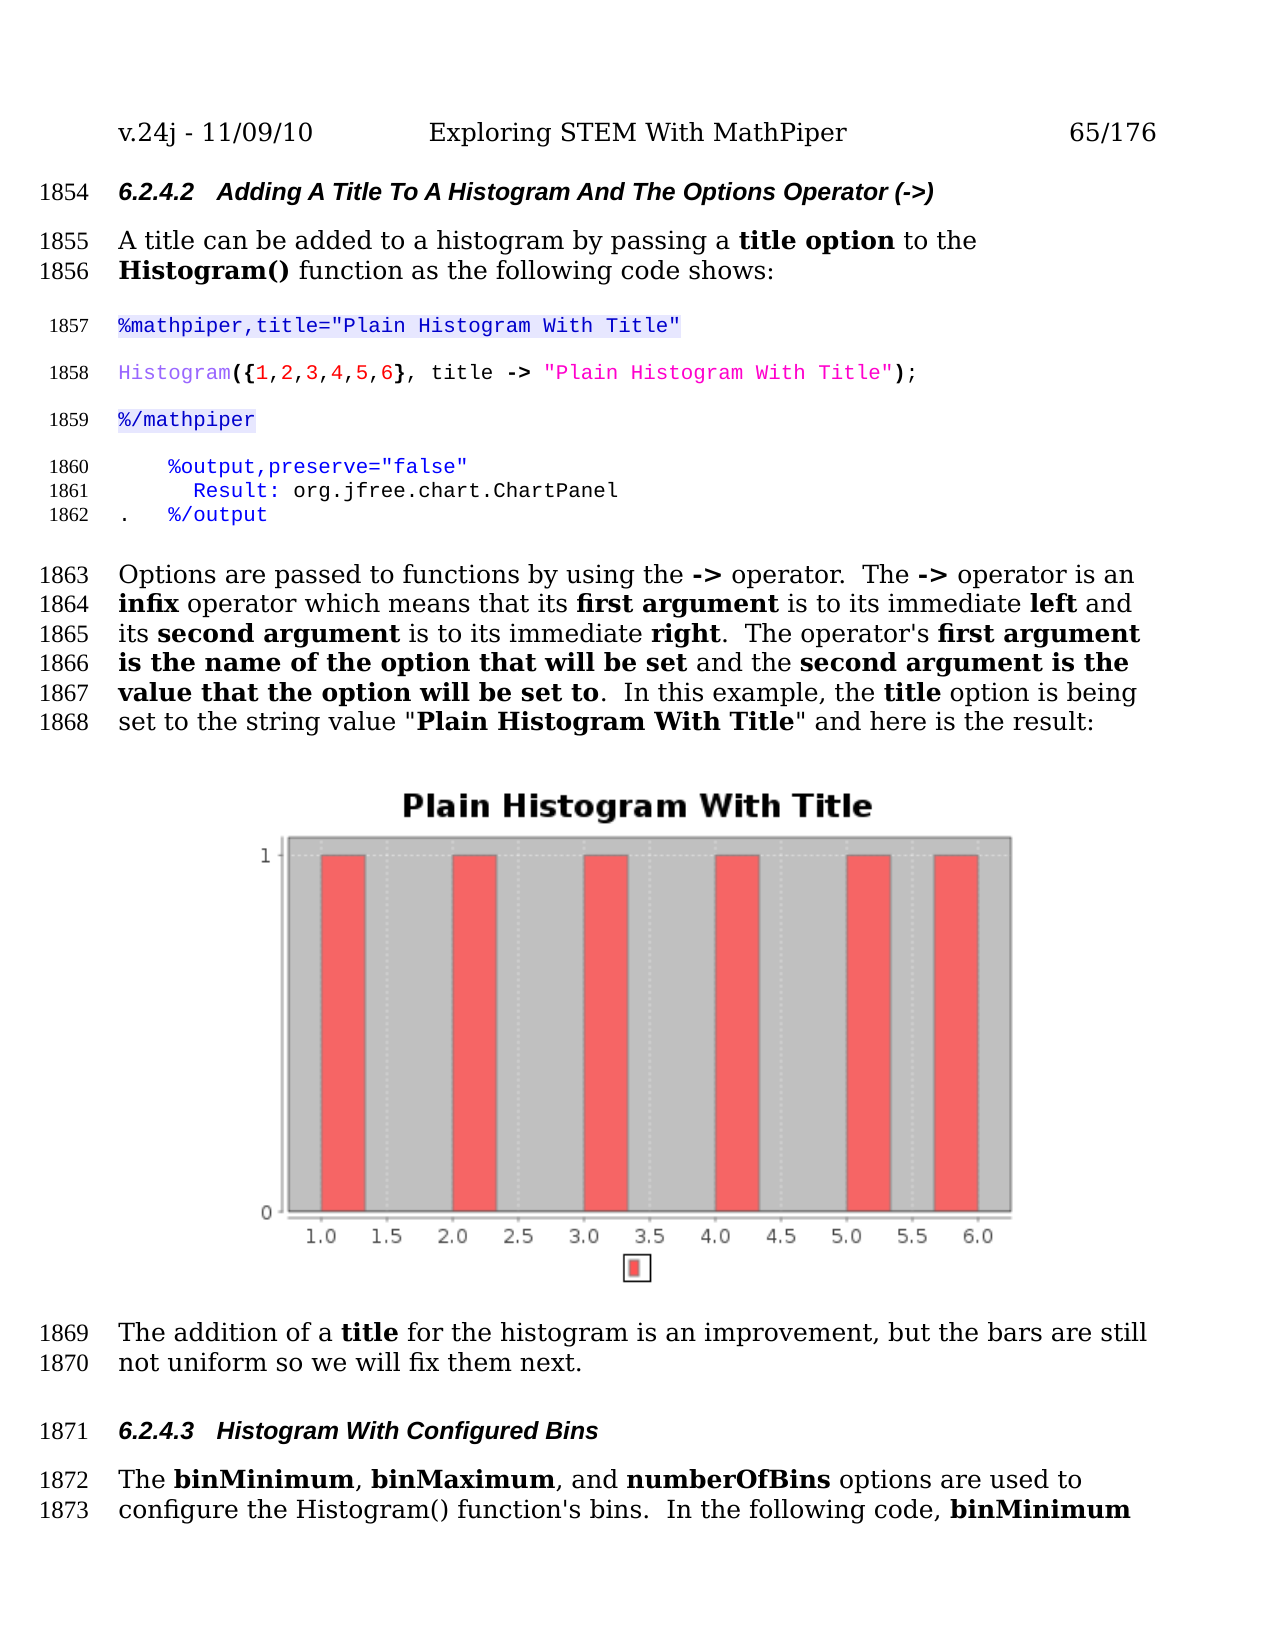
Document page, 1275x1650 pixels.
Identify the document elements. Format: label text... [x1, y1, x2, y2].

text %/mathpiper [118, 409, 1157, 433]
subtitle Adding A Title To A Histogram And The Options Operator (->) [118, 177, 1157, 205]
text The binMinimum, binMaximum, and numberOfBins options are used to configure the Histogram() function's bins. In the following code, binMinimum [118, 1465, 1157, 1524]
text Histogram({1,2,3,4,5,6}, title -> "Plain Histogram With Title"); [118, 362, 1157, 386]
text Result: org.jfree.chart.ChartPanel [118, 480, 1157, 504]
text %output,preserve="false" [118, 457, 1157, 480]
text . %/output [118, 504, 1157, 527]
text The addition of a title for the histogram is an improvement, but the bars are still not uniform so we will fix them next. [118, 1318, 1157, 1377]
text %mathpiper,title="Plain Histogram With Title" [118, 315, 1157, 338]
picture [245, 786, 1030, 1284]
text Options are passed to functions by using the -> operator. The -> operator is an infix operator which means that its first argument is to its immediate left and its second argument is to its immediate right. The operator's first argument is the name of the option that will be set and the second argument is the value that the option will be set to. In this example, the title option is being set to the string value "Plain Histogram With Title" and here is the result: [118, 560, 1157, 736]
subtitle Histogram With Configured Bins [118, 1416, 1157, 1444]
text A title can be added to a histogram by passing a title option to the Histogram() function as the following code shows: [118, 226, 1157, 285]
